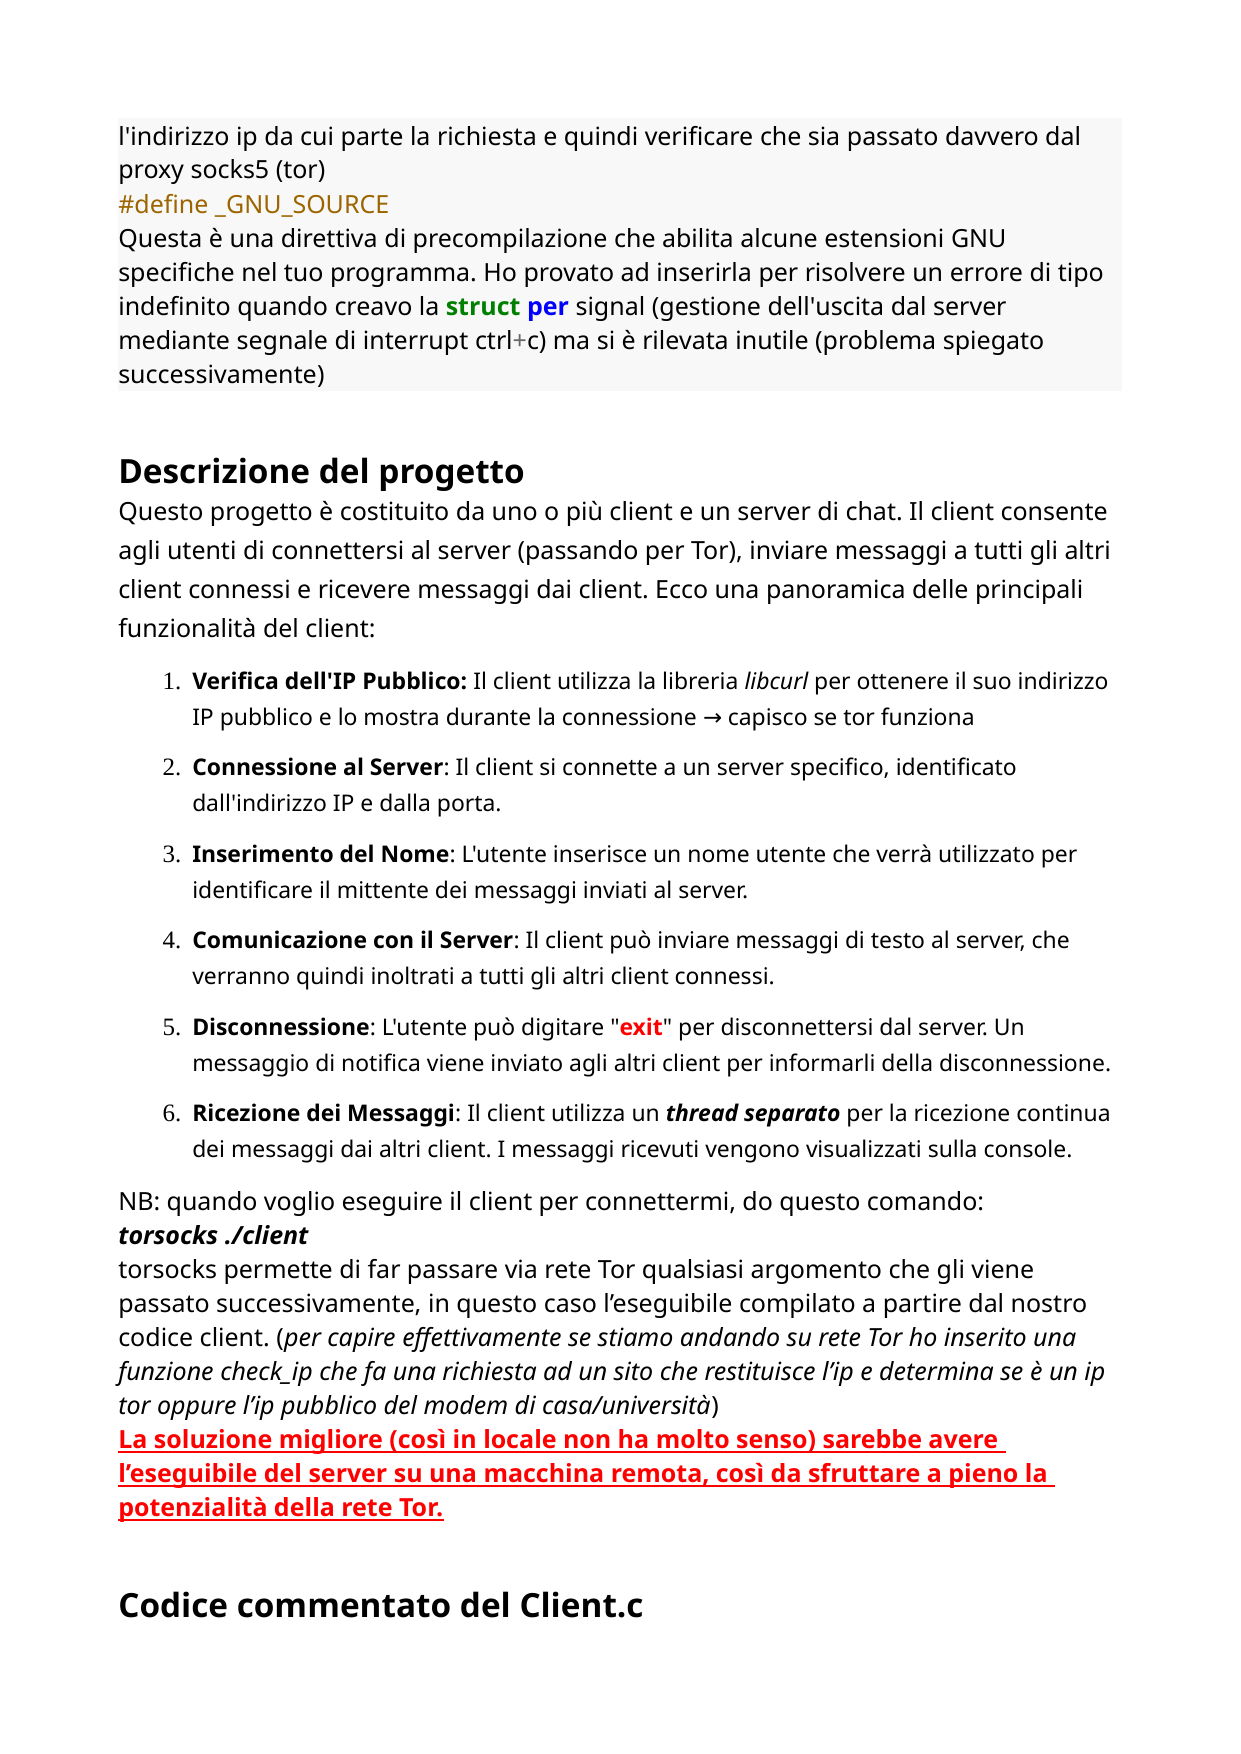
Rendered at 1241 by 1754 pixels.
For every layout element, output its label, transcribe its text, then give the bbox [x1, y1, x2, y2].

list Disconnessione: L'utente può digitare "exit" per disconnettersi dal server. Un messaggio di notifica viene inviato agli altri client per informarli della disconnessione. [162, 1011, 1122, 1078]
list Comunicazione con il Server: Il client può inviare messaggi di testo al server, che verranno quindi inoltrati a tutti gli altri client connessi. [162, 924, 1122, 991]
text La soluzione migliore (così in locale non ha molto senso) sarebbe avere l’eseguibile del server su una macchina remota, così da sfruttare a pieno la potenzialità della rete Tor. [118, 1422, 1122, 1524]
text Descrizione del progetto [118, 448, 1122, 493]
list Inserimento del Nome: L'utente inserisce un nome utente che verrà utilizzato per identificare il mittente dei messaggi inviati al server. [162, 838, 1122, 905]
text Questo progetto è costituito da uno o più client e un server di chat. Il client consente agli utenti di connettersi al server (passando per Tor), inviare messaggi a tutti gli altri client connessi e ricevere messaggi dai client. Ecco una panoramica delle principali funzionalità del client: [118, 493, 1122, 645]
text NB: quando voglio eseguire il client per connettermi, do questo comando: [118, 1183, 1122, 1218]
text #define _GNU_SOURCE [118, 186, 1122, 220]
text Codice commentato del Client.c [118, 1582, 1122, 1627]
text Questa è una direttiva di precompilazione che abilita alcune estensioni GNU specifiche nel tuo programma. Ho provato ad inserirla per risolvere un errore di tipo indefinito quando creavo la struct per signal (gestione dell'uscita dal server mediante segnale di interrupt ctrl+c) ma si è rilevata inutile (problema spiegato successivamente) [118, 220, 1122, 391]
text torsocks permette di far passare via rete Tor qualsiasi argomento che gli viene passato successivamente, in questo caso l’eseguibile compilato a partire dal nostro codice client. (per capire effettivamente se stiamo andando su rete Tor ho inserito una funzione check_ip che fa una richiesta ad un sito che restituisce l’ip e determina se è un ip tor oppure l’ip pubblico del modem di casa/università) [118, 1252, 1122, 1422]
list Connessione al Server: Il client si connette a un server specifico, identificato dall'indirizzo IP e dalla porta. [162, 751, 1122, 818]
list Verifica dell'IP Pubblico: Il client utilizza la libreria libcurl per ottenere il suo indirizzo IP pubblico e lo mostra durante la connessione → capisco se tor funziona [162, 665, 1122, 732]
text l'indirizzo ip da cui parte la richiesta e quindi verificare che sia passato davvero dal proxy socks5 (tor) [118, 118, 1122, 186]
list Ricezione dei Messaggi: Il client utilizza un thread separato per la ricezione continua dei messaggi dai altri client. I messaggi ricevuti vengono visualizzati sulla console. [162, 1097, 1122, 1164]
text torsocks ./client [118, 1218, 1122, 1252]
